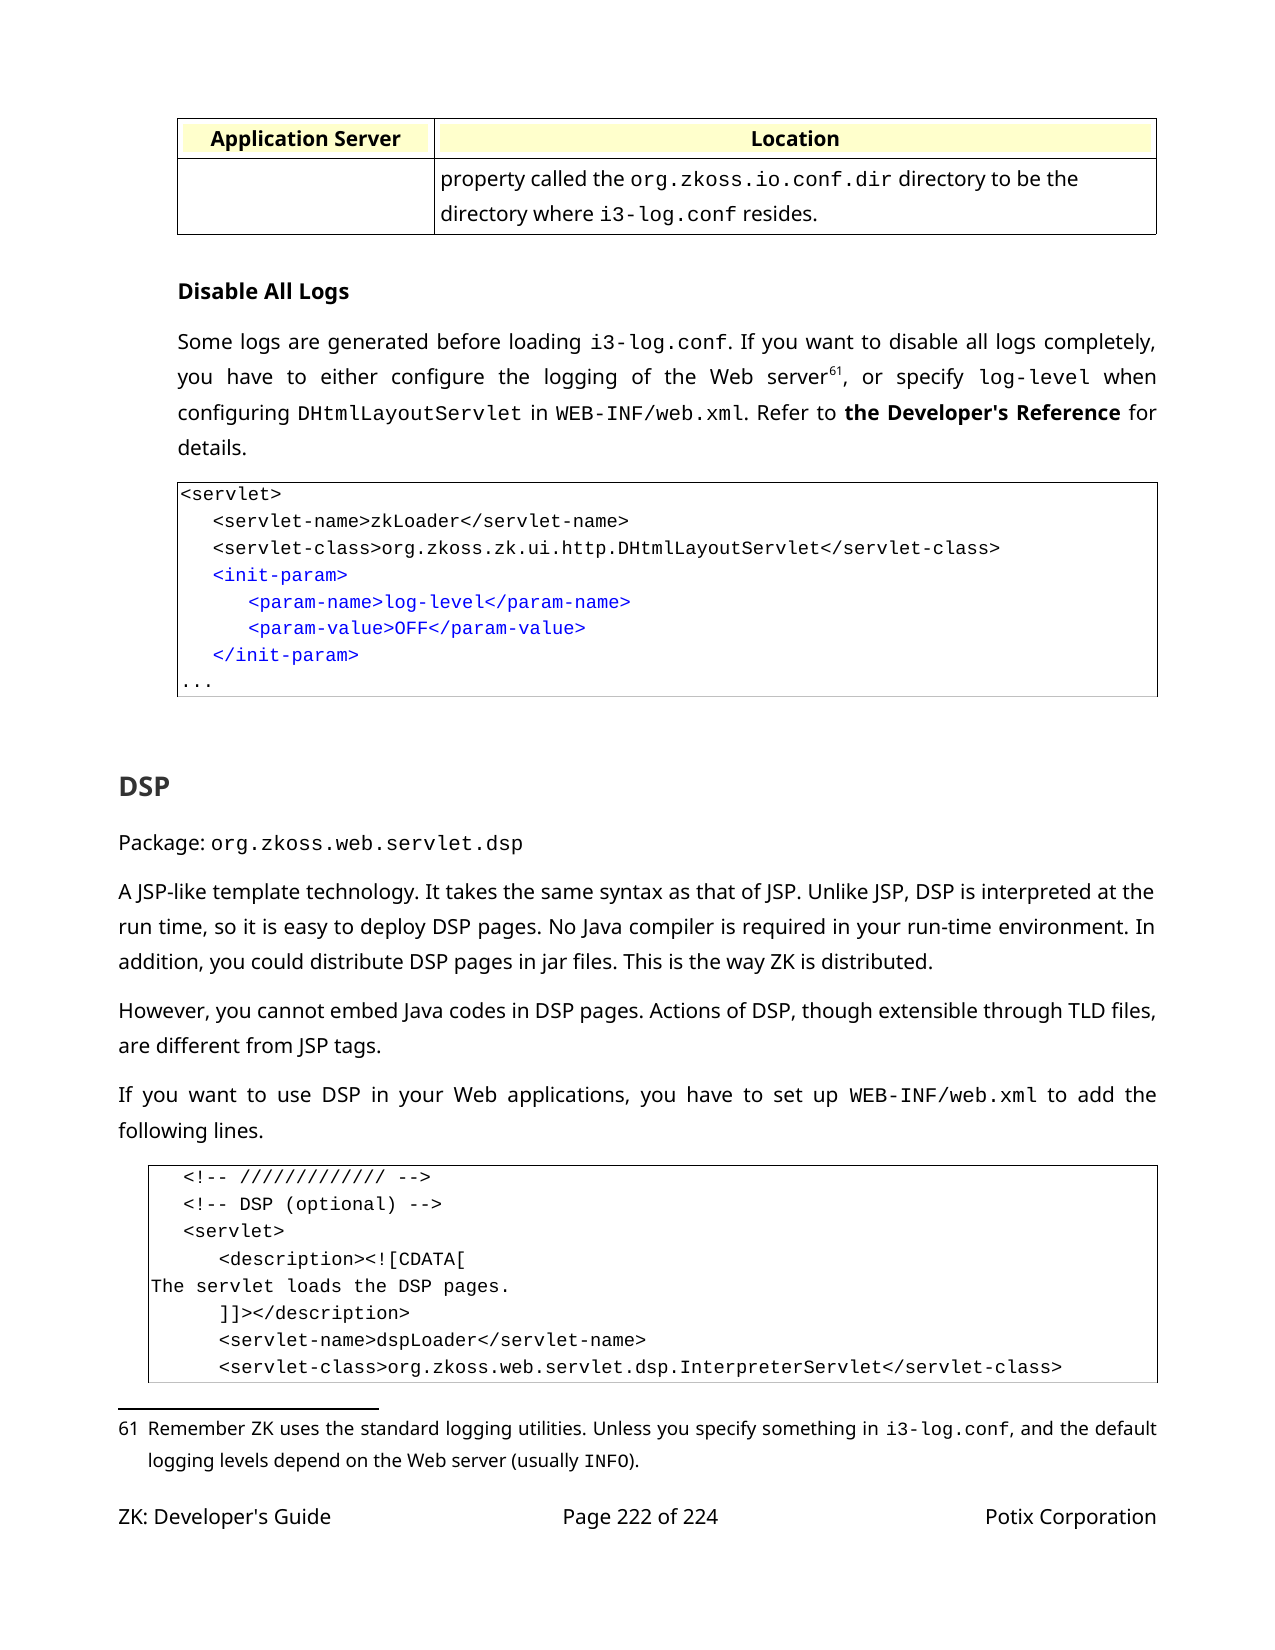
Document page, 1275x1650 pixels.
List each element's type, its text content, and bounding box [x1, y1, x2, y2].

table_header Application Server [178, 119, 434, 158]
text Package: org.zkoss.web.servlet.dsp [118, 828, 1157, 856]
subtitle Disable All Logs [177, 276, 1157, 306]
text ]]></description> [149, 1301, 1157, 1325]
text A JSP-like template technology. It takes the same syntax as that of JSP. Unlike JSP, DSP is interpreted at the run time, so it is easy to deploy DSP pages. No Java compiler is required in your run-time environment. In addition, you could distribute DSP pages in jar files. This is the way ZK is distributed. [118, 877, 1157, 976]
text <servlet-name>zkLoader</servlet-name> <servlet-class>org.zkoss.zk.ui.http.DHtmlLayoutServlet</servlet-class> [178, 509, 1157, 560]
text <servlet> [178, 483, 1157, 506]
text <description><![CDATA[ [149, 1246, 1157, 1271]
text <servlet-class>org.zkoss.web.servlet.dsp.InterpreterServlet</servlet-class> [149, 1355, 1157, 1382]
table_header Location [435, 119, 1156, 158]
text If you want to use DSP in your Web applications, you have to set up WEB-INF/web.xml to add the following lines. [118, 1080, 1157, 1144]
text <servlet> [149, 1219, 1157, 1243]
text <!-- ///////////// --> [149, 1166, 1157, 1189]
text Remember ZK uses the standard logging utilities. Unless you specify something in i3-log.conf, and the default logging levels depend on the Web server (usually INFO). [118, 1415, 1157, 1473]
table_cell property called the org.zkoss.io.conf.dir directory to be the directory where i3-log.conf resides. [435, 159, 1156, 234]
text However, you cannot embed Java codes in DSP pages. Actions of DSP, though extensible through TLD files, are different from JSP tags. [118, 996, 1157, 1060]
subtitle DSP [118, 767, 1157, 804]
text Some logs are generated before loading i3-log.conf. If you want to disable all logs completely, you have to either configure the logging of the Web server, or specify log-level when configuring DHtmlLayoutServlet in WEB-INF/web.xml. Refer to the Developer's Reference for details. [177, 327, 1157, 462]
table_cell [178, 159, 434, 234]
text <init-param> <param-name>log-level</param-name> <param-value>OFF</param-value> </init-param> ... [178, 563, 1157, 696]
text <!-- DSP (optional) --> [149, 1192, 1157, 1216]
text <servlet-name>dspLoader</servlet-name> [149, 1328, 1157, 1352]
text The servlet loads the DSP pages. [149, 1273, 1157, 1298]
